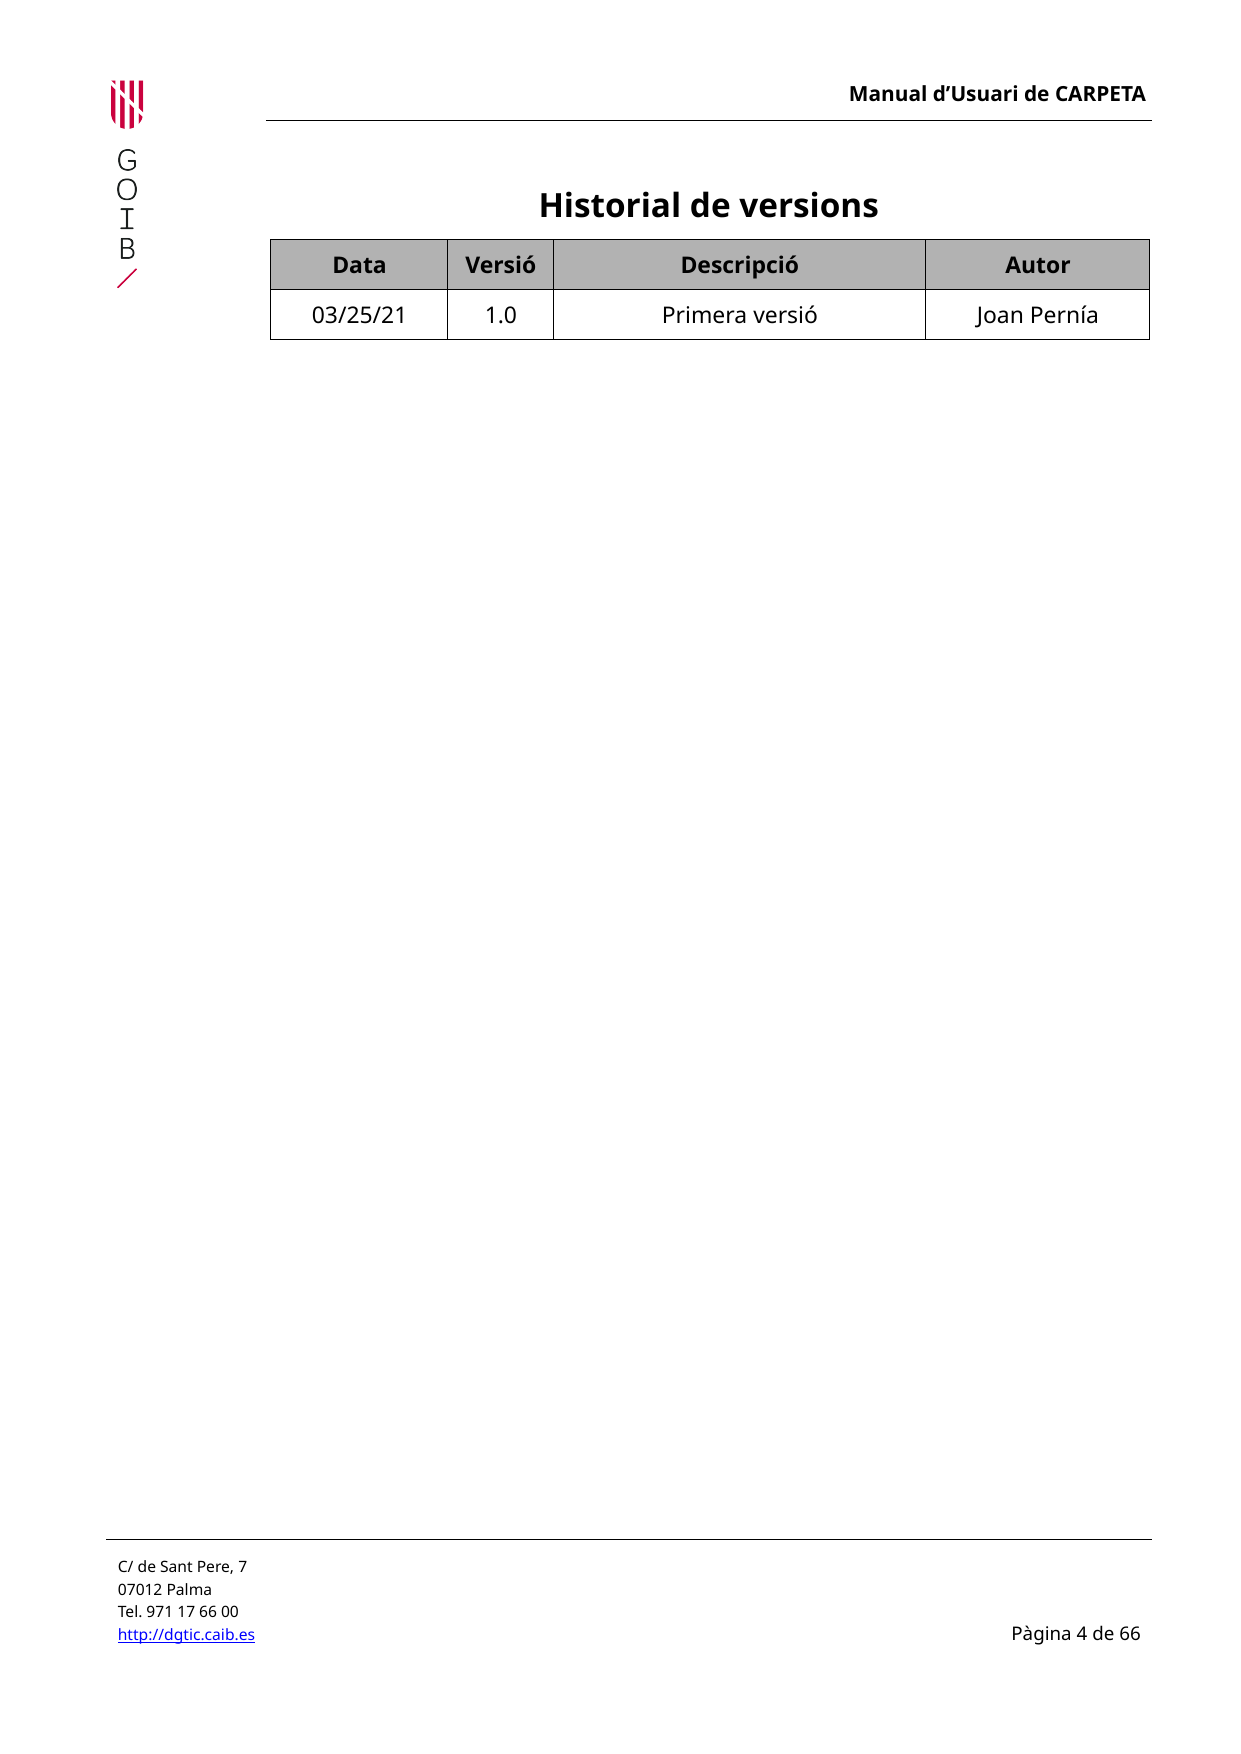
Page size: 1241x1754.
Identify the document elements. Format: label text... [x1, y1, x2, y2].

table_cell 25/03/21 [271, 290, 447, 339]
table_header Versió [448, 240, 553, 289]
table_cell Joan Pernía [926, 290, 1149, 339]
picture [82, 57, 172, 319]
table_header Data [271, 240, 447, 289]
table_header Autor [926, 240, 1149, 289]
table_cell Primera versió [554, 290, 925, 339]
subtitle Historial de versions [266, 181, 1152, 227]
table_cell 1.0 [448, 290, 553, 339]
table_header Descripció [554, 240, 925, 289]
